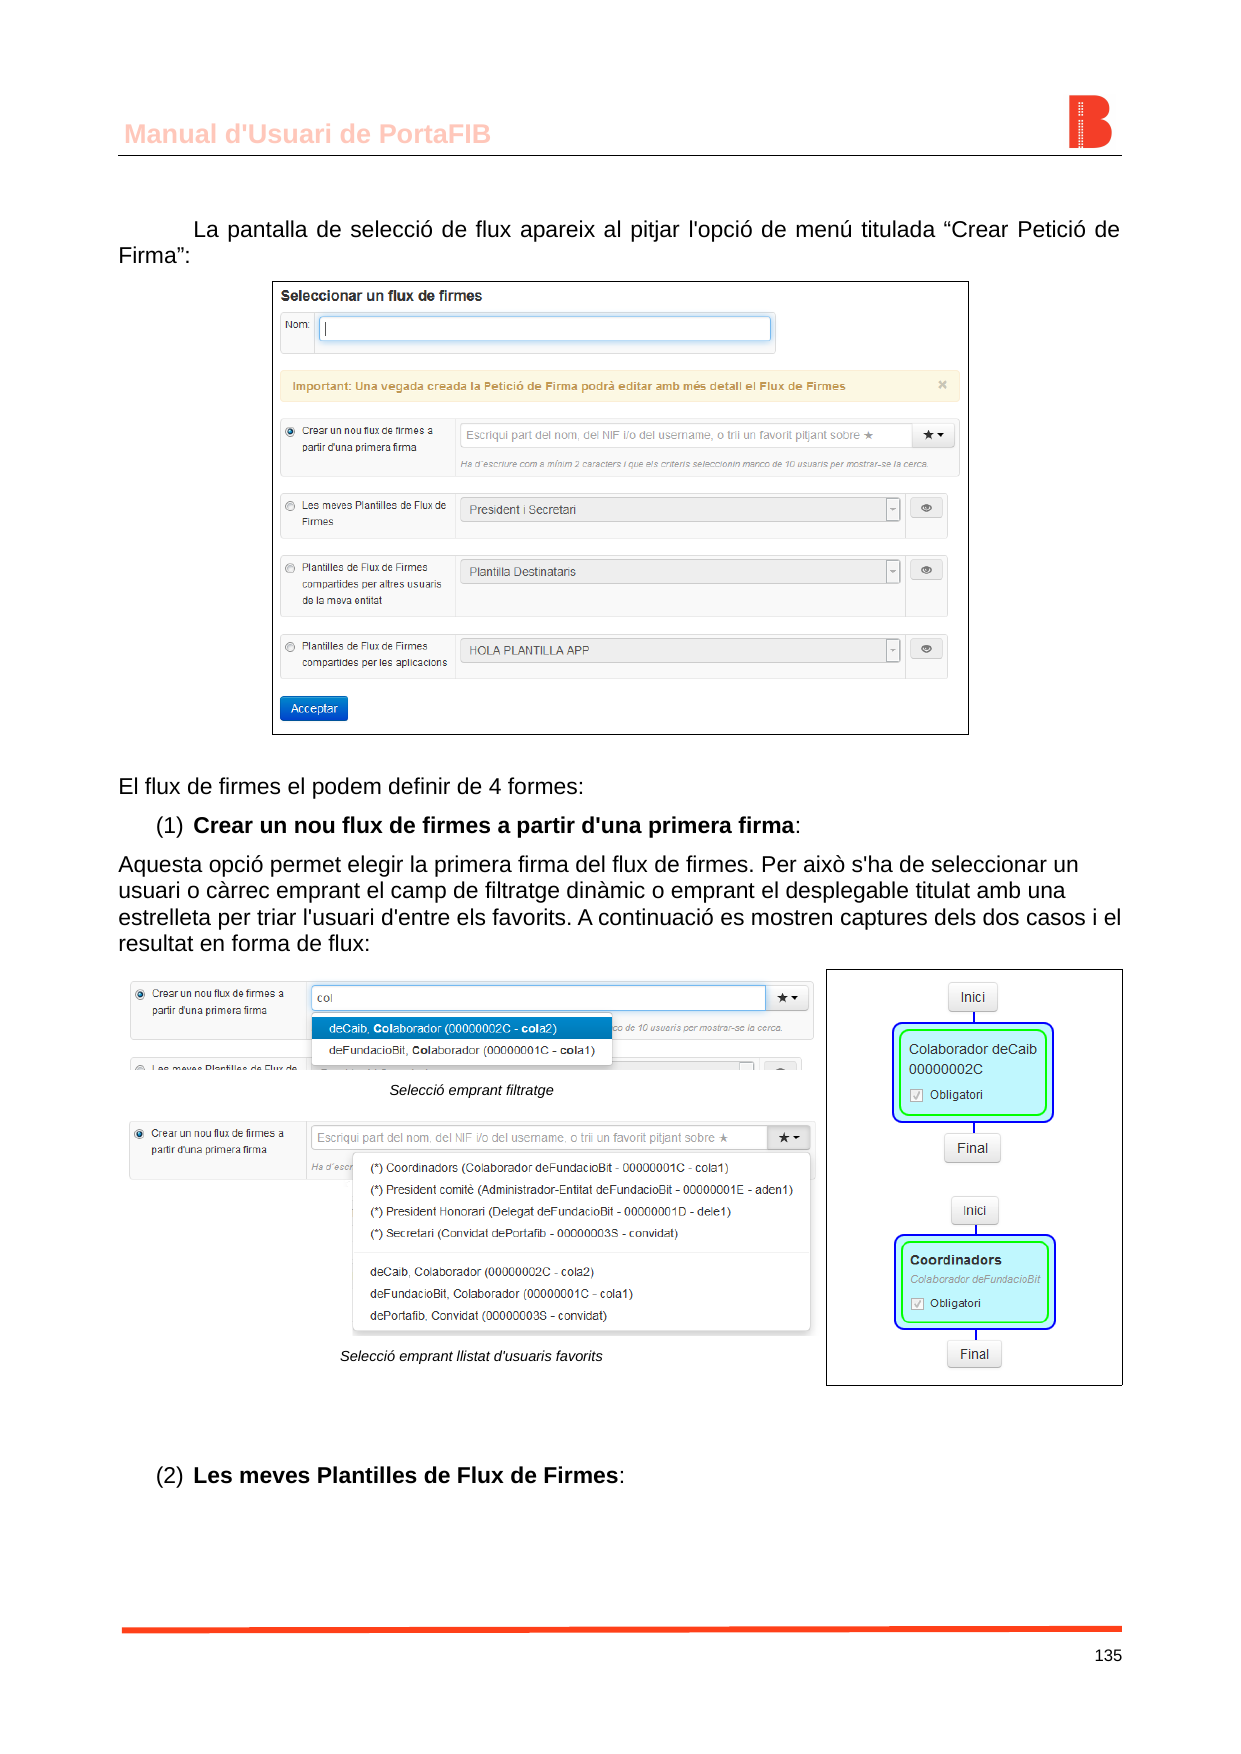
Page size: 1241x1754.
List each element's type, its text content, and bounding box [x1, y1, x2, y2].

text La pantalla de selecció de flux apareix al pitjar l'opció de menú titulada “Crear Petició de Firma”: [118, 216, 1122, 268]
table_header Selecció emprant filtratge Selecció emprant llistat d'usuaris favorits [118, 969, 826, 1384]
picture [123, 974, 821, 1070]
text Aquesta opció permet elegir la primera firma del flux de firmes. Per això s'ha de seleccionar un usuari o càrrec emprant el camp de filtratge dinàmic o emprant el desplegable titulat amb una estrelleta per triar l'usuari d'entre els favorits. A continuació es mostren captures dels dos casos i el resultat en forma de flux: [118, 851, 1122, 956]
text El flux de firmes el podem definir de 4 formes: [118, 773, 1122, 799]
picture [274, 283, 966, 732]
picture [881, 974, 1061, 1170]
list Crear un nou flux de firmes a partir d'una primera firma: [156, 812, 1122, 838]
picture [123, 1111, 821, 1336]
table_header [827, 970, 1122, 1384]
list Les meves Plantilles de Flux de Firmes: [156, 1462, 1122, 1489]
picture [1063, 94, 1117, 150]
picture [885, 1188, 1063, 1379]
